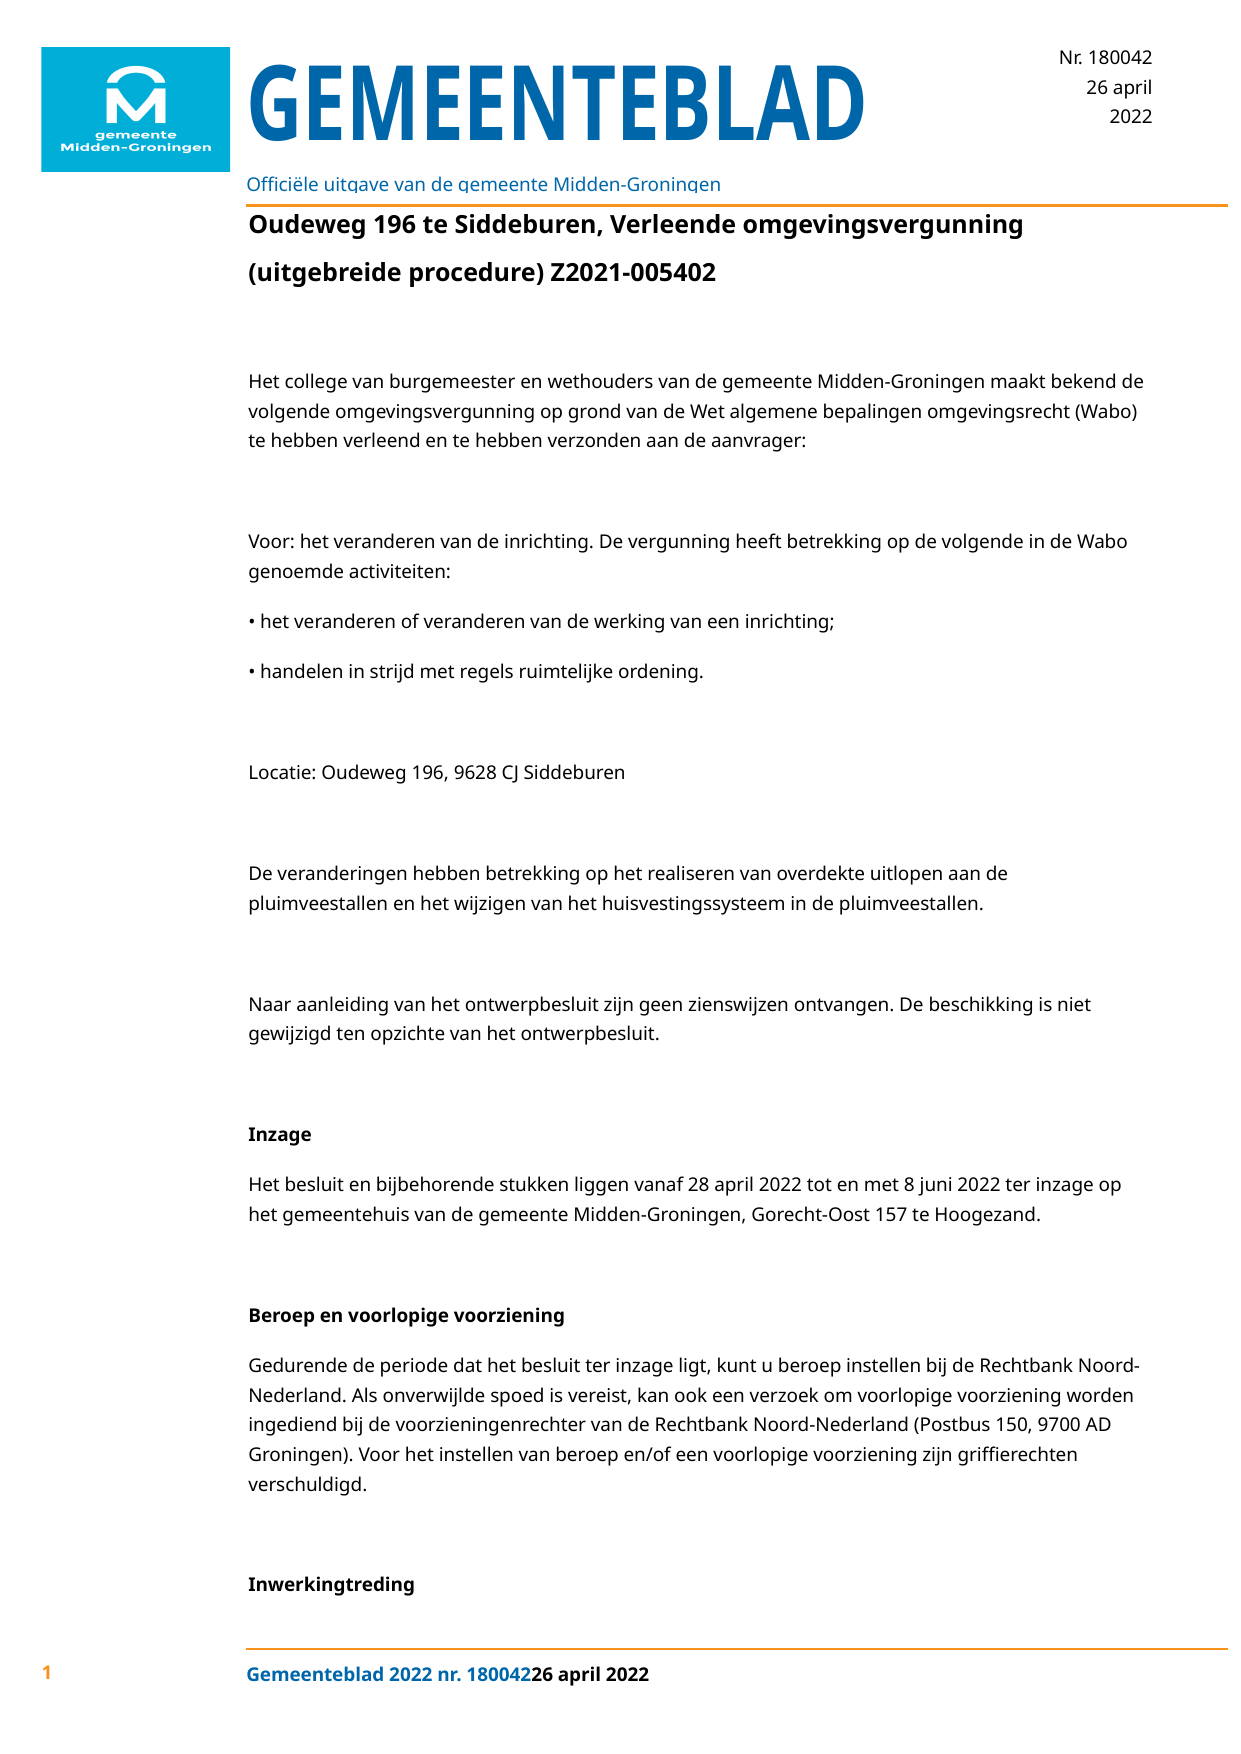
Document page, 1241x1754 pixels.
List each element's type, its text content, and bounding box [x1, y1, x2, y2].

text Het college van burgemeester en wethouders van de gemeente Midden-Groningen maakt bekend de volgende omgevingsvergunning op grond van de Wet algemene bepalingen omgevingsrecht (Wabo) te hebben verleend en te hebben verzonden aan de aanvrager: [248, 368, 1152, 453]
text Beroep en voorlopige voorziening [248, 1302, 1152, 1328]
text Inwerkingtreding [248, 1572, 1152, 1597]
text Inzage [248, 1121, 1152, 1147]
text Naar aanleiding van het ontwerpbesluit zijn geen zienswijzen ontvangen. De beschikking is niet gewijzigd ten opzichte van het ontwerpbesluit. [248, 991, 1152, 1046]
text De veranderingen hebben betrekking op het realiseren van overdekte uitlopen aan de pluimveestallen en het wijzigen van het huisvestingssysteem in de pluimveestallen. [248, 860, 1152, 916]
picture [184, 146, 190, 153]
text Locatie: Oudeweg 196, 9628 CJ Siddeburen [248, 759, 1152, 785]
text • handelen in strijd met regels ruimtelijke ordening. [248, 659, 1152, 684]
text • het veranderen of veranderen van de werking van een inrichting; [248, 608, 1152, 634]
text Voor: het veranderen van de inrichting. De vergunning heeft betrekking op de volgende in de Wabo genoemde activiteiten: [248, 528, 1152, 584]
picture [107, 89, 165, 122]
text Gedurende de periode dat het besluit ter inzage ligt, kunt u beroep instellen bij de Rechtbank Noord-Nederland. Als onverwijlde spoed is vereist, kan ook een verzoek om voorlopige voorziening worden ingediend bij de voorzieningenrechter van de Rechtbank Noord-Nederland (Postbus 150, 9700 AD Groningen). Voor het instellen van beroep en/of een voorlopige voorziening zijn griffierechten verschuldigd. [248, 1352, 1152, 1497]
picture [108, 66, 164, 82]
text Het besluit en bijbehorende stukken liggen vanaf 28 april 2022 tot en met 8 juni 2022 ter inzage op het gemeentehuis van de gemeente Midden-Groningen, Gorecht-Oost 157 te Hoogezand. [248, 1172, 1152, 1227]
text Oudeweg 196 te Siddeburen, Verleende omgevingsvergunning (uitgebreide procedure) Z2021-005402 [248, 207, 1152, 288]
